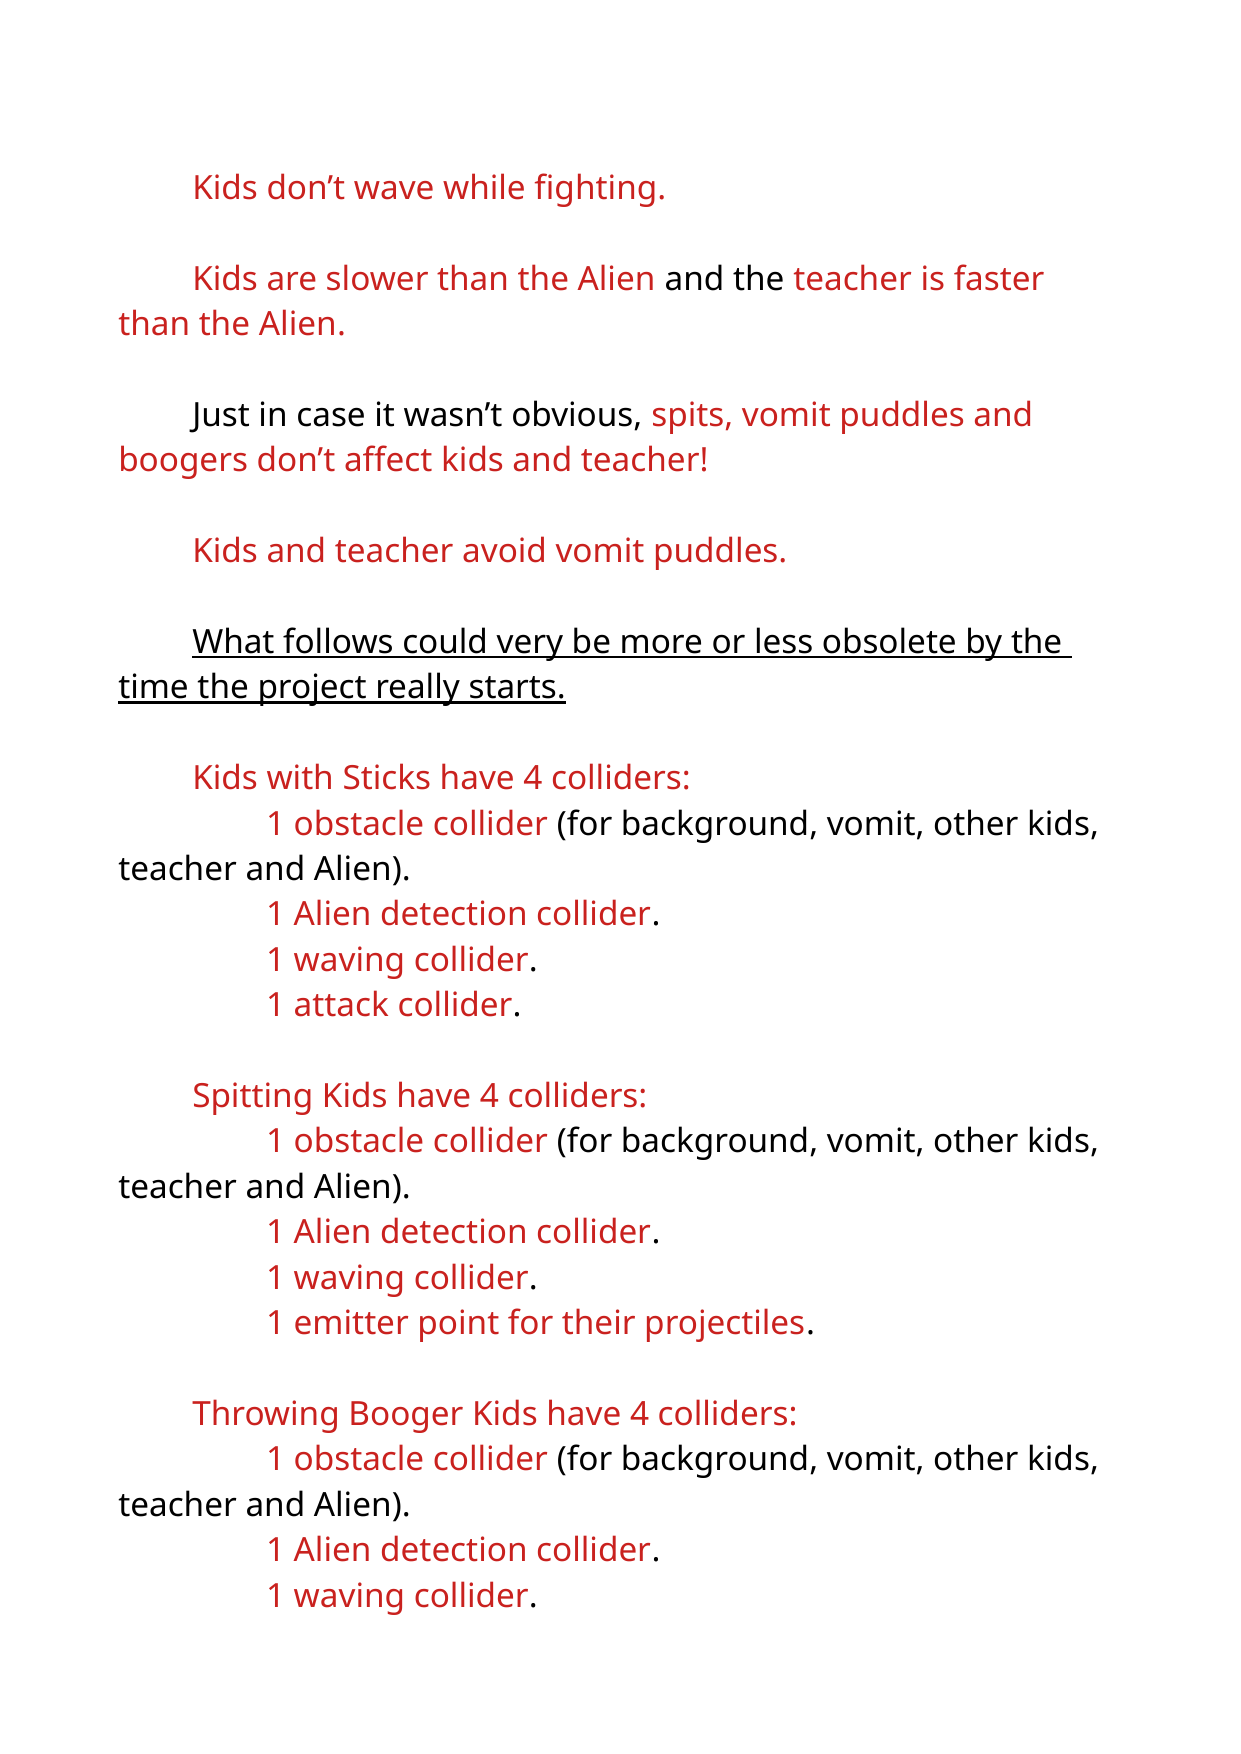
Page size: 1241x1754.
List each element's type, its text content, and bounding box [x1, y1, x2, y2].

text 1 emitter point for their projectiles. [118, 1299, 1122, 1344]
text 1 Alien detection collider. [118, 1526, 1122, 1571]
text Kids and teacher avoid vomit puddles. [118, 527, 1122, 572]
text Kids with Sticks have 4 colliders: [118, 754, 1122, 799]
text 1 obstacle collider (for background, vomit, other kids, teacher and Alien). [118, 1117, 1122, 1208]
text 1 obstacle collider (for background, vomit, other kids, teacher and Alien). [118, 799, 1122, 890]
text 1 waving collider. [118, 936, 1122, 981]
text 1 obstacle collider (for background, vomit, other kids, teacher and Alien). [118, 1435, 1122, 1526]
text Kids are slower than the Alien and the teacher is faster than the Alien. [118, 254, 1122, 345]
text 1 Alien detection collider. [118, 890, 1122, 936]
text Throwing Booger Kids have 4 colliders: [118, 1390, 1122, 1435]
text Kids don’t wave while fighting. [118, 163, 1122, 209]
text What follows could very be more or less obsolete by the time the project really starts. [118, 618, 1122, 708]
text Spitting Kids have 4 colliders: [118, 1072, 1122, 1117]
text Just in case it wasn’t obvious, spits, vomit puddles and boogers don’t affect kids and teacher! [118, 391, 1122, 481]
text 1 Alien detection collider. [118, 1208, 1122, 1253]
text 1 waving collider. [118, 1571, 1122, 1617]
text 1 attack collider. [118, 981, 1122, 1026]
text 1 waving collider. [118, 1253, 1122, 1299]
